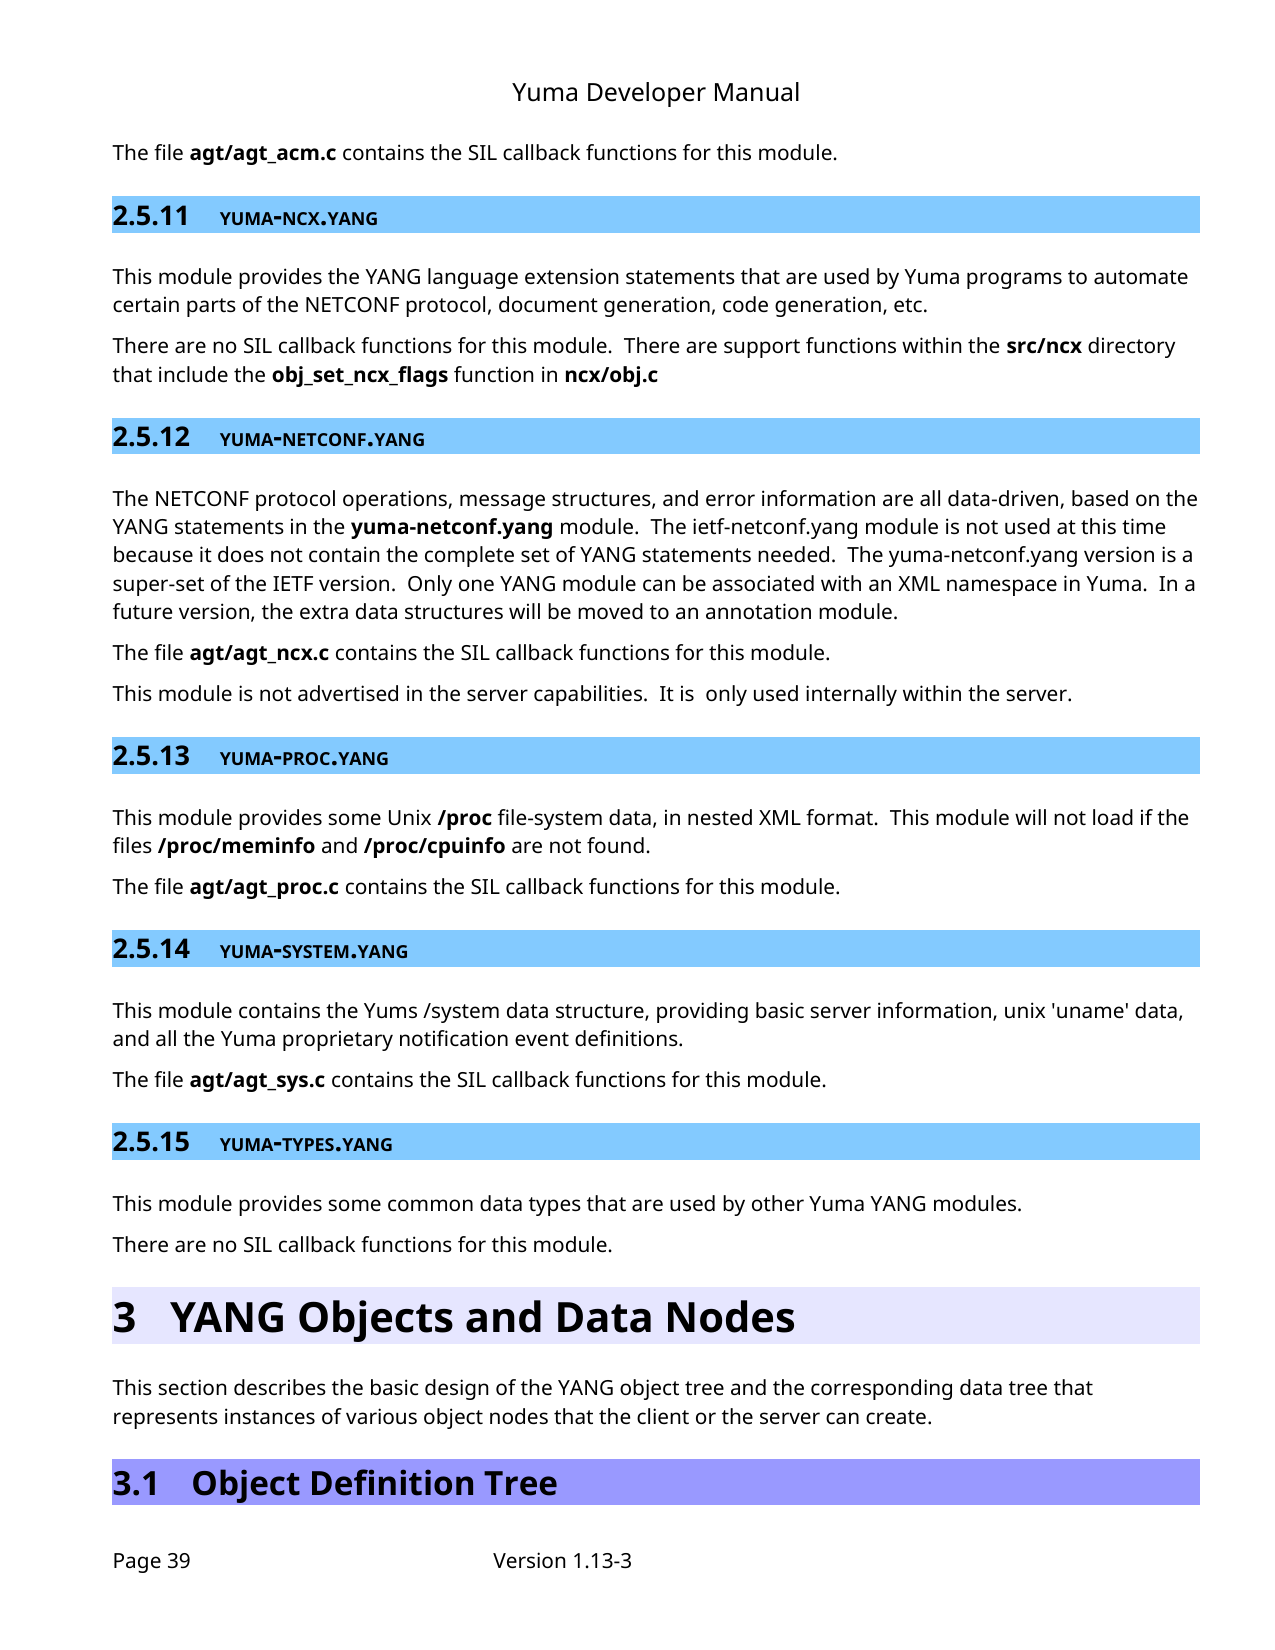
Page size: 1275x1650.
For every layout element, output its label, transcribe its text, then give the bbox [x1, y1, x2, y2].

text This section describes the basic design of the YANG object tree and the corresponding data tree that represents instances of various object nodes that the client or the server can create. [112, 1373, 1200, 1430]
text This module provides some Unix /proc file-system data, in nested XML format. This module will not load if the files /proc/meminfo and /proc/cpuinfo are not found. [112, 803, 1200, 860]
text This module is not advertised in the server capabilities. It is only used internally within the server. [112, 679, 1200, 708]
subtitle yuma-proc.yang [112, 737, 1200, 774]
text This module contains the Yums /system data structure, providing basic server information, unix 'uname' data, and all the Yuma proprietary notification event definitions. [112, 996, 1200, 1053]
text There are no SIL callback functions for this module. There are support functions within the src/ncx directory that include the obj_set_ncx_flags function in ncx/obj.c [112, 332, 1200, 388]
subtitle yuma-system.yang [112, 930, 1200, 967]
text The file agt/agt_acm.c contains the SIL callback functions for this module. [112, 138, 1200, 167]
subtitle yuma-netconf.yang [112, 418, 1200, 454]
text The file agt/agt_sys.c contains the SIL callback functions for this module. [112, 1065, 1200, 1094]
text The file agt/agt_ncx.c contains the SIL callback functions for this module. [112, 638, 1200, 667]
text This module provides the YANG language extension statements that are used by Yuma programs to automate certain parts of the NETCONF protocol, document generation, code generation, etc. [112, 262, 1200, 319]
text The file agt/agt_proc.c contains the SIL callback functions for this module. [112, 872, 1200, 901]
subtitle Object Definition Tree [112, 1459, 1200, 1505]
subtitle yuma-ncx.yang [112, 196, 1200, 233]
text There are no SIL callback functions for this module. [112, 1230, 1200, 1258]
subtitle YANG Objects and Data Nodes [112, 1287, 1200, 1344]
subtitle yuma-types.yang [112, 1123, 1200, 1160]
text The NETCONF protocol operations, message structures, and error information are all data-driven, based on the YANG statements in the yuma-netconf.yang module. The ietf-netconf.yang module is not used at this time because it does not contain the complete set of YANG statements needed. The yuma-netconf.yang version is a super-set of the IETF version. Only one YANG module can be associated with an XML namespace in Yuma. In a future version, the extra data structures will be moved to an annotation module. [112, 484, 1200, 626]
text This module provides some common data types that are used by other Yuma YANG modules. [112, 1189, 1200, 1217]
